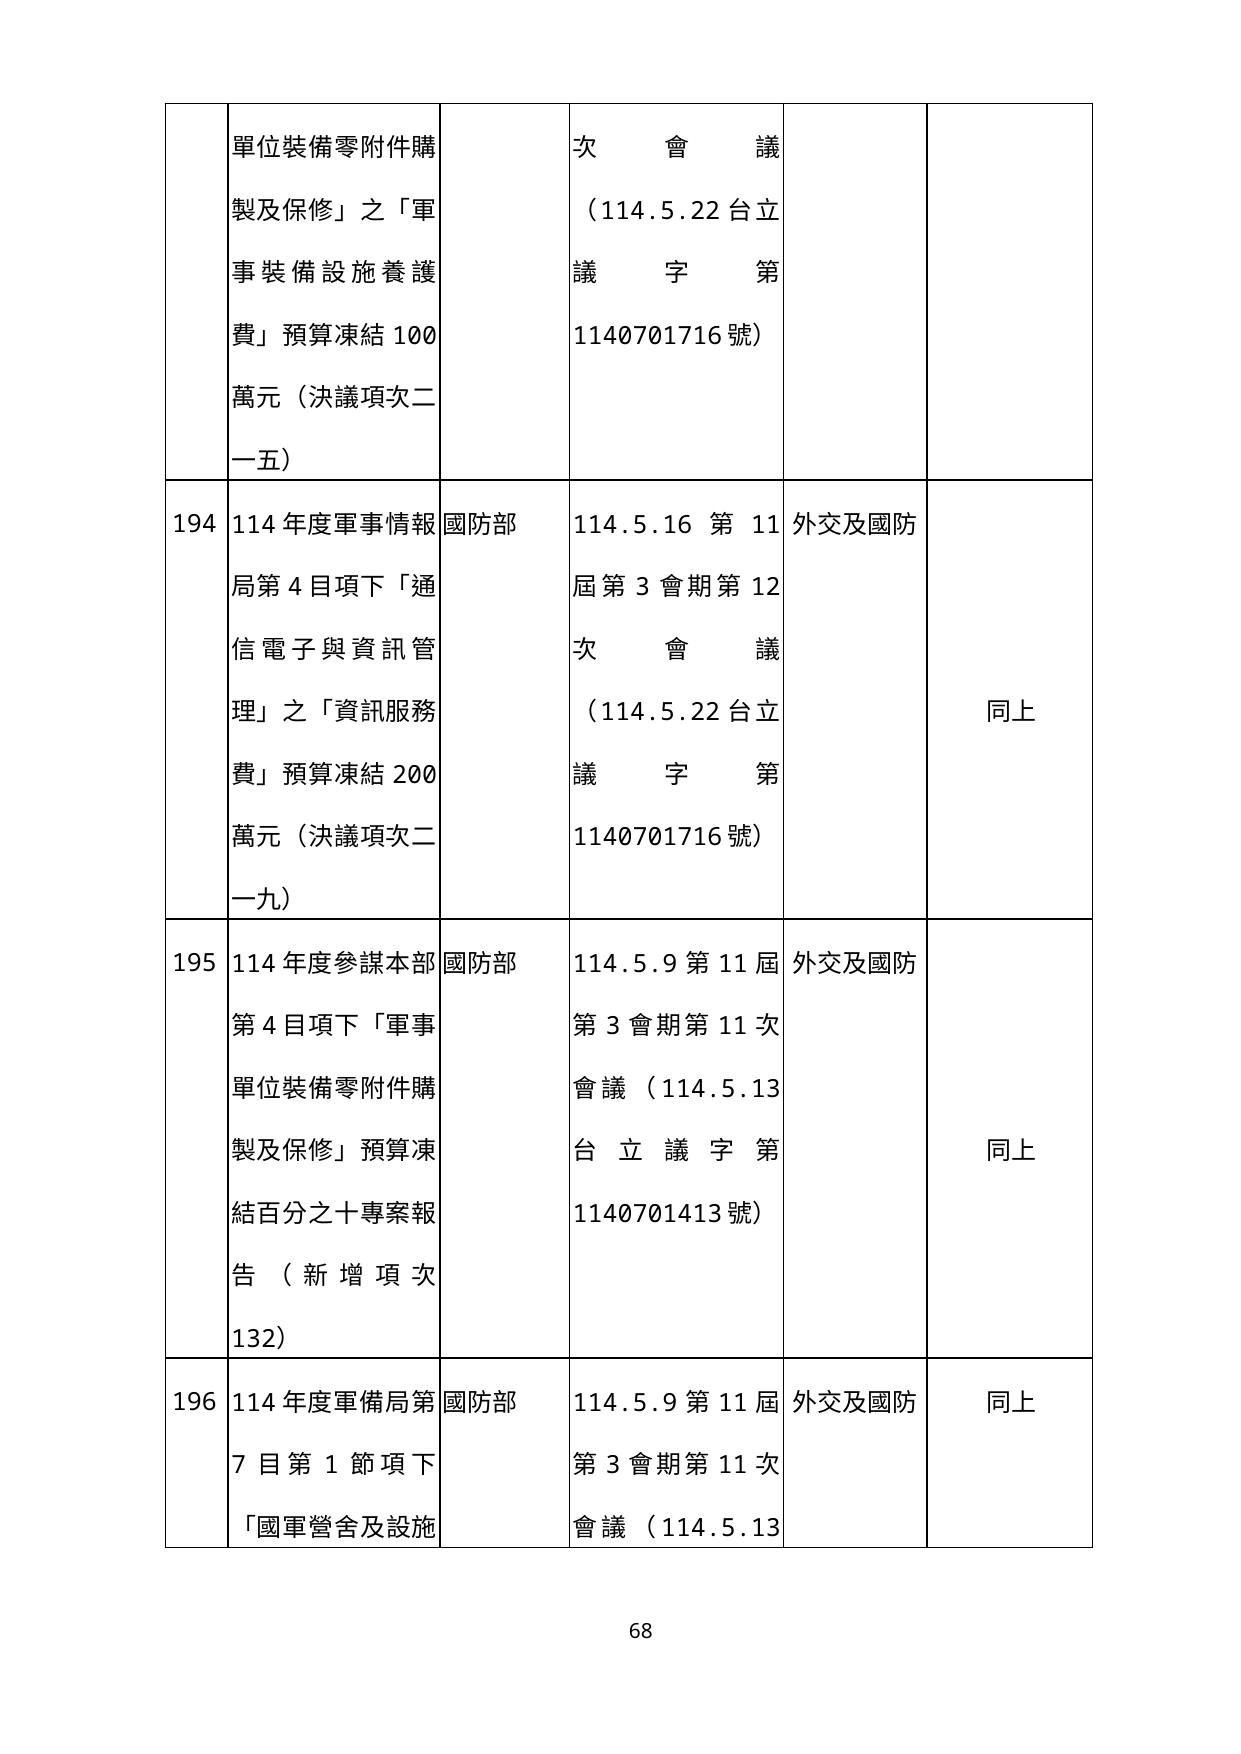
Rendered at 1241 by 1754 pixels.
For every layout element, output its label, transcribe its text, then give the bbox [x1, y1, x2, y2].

table_cell 114年度參謀本部第4目項下「軍事單位裝備零附件購製及保修」預算凍結百分之十專案報告（新增項次132） [229, 920, 439, 1357]
table_cell 外交及國防 [784, 481, 926, 918]
table_cell 114.5.9第11屆第3會期第11次會議（114.5.13台立議字第1140701413號） [570, 920, 783, 1357]
table_cell [928, 104, 1092, 479]
table_cell [166, 481, 227, 918]
table_cell [166, 104, 227, 479]
table_cell [166, 920, 227, 1357]
table_cell 同上 [928, 920, 1092, 1357]
table_cell 單位裝備零附件購製及保修」之「軍事裝備設施養護費」預算凍結100萬元（決議項次二一五） [229, 104, 439, 479]
table_cell 外交及國防 [784, 1359, 926, 1546]
table_cell [441, 104, 569, 479]
table_cell 外交及國防 [784, 920, 926, 1357]
table_cell 次會議（114.5.22台立議字第1140701716號） [570, 104, 783, 479]
table_cell 同上 [928, 1359, 1092, 1546]
table_cell 114.5.9第11屆第3會期第11次會議（114.5.13 [570, 1359, 783, 1546]
table_cell 114.5.16第11屆第3會期第12次會議（114.5.22台立議字第1140701716號） [570, 481, 783, 918]
table_cell 國防部 [441, 481, 569, 918]
table_cell 國防部 [441, 1359, 569, 1546]
table_cell [784, 104, 926, 479]
table_cell 國防部 [441, 920, 569, 1357]
table_cell [166, 1359, 227, 1546]
table_cell 114年度軍備局第7目第1節項下「國軍營舍及設施 [229, 1359, 439, 1546]
table_cell 114年度軍事情報局第4目項下「通信電子與資訊管理」之「資訊服務費」預算凍結200萬元（決議項次二一九） [229, 481, 439, 918]
table_cell 同上 [928, 481, 1092, 918]
